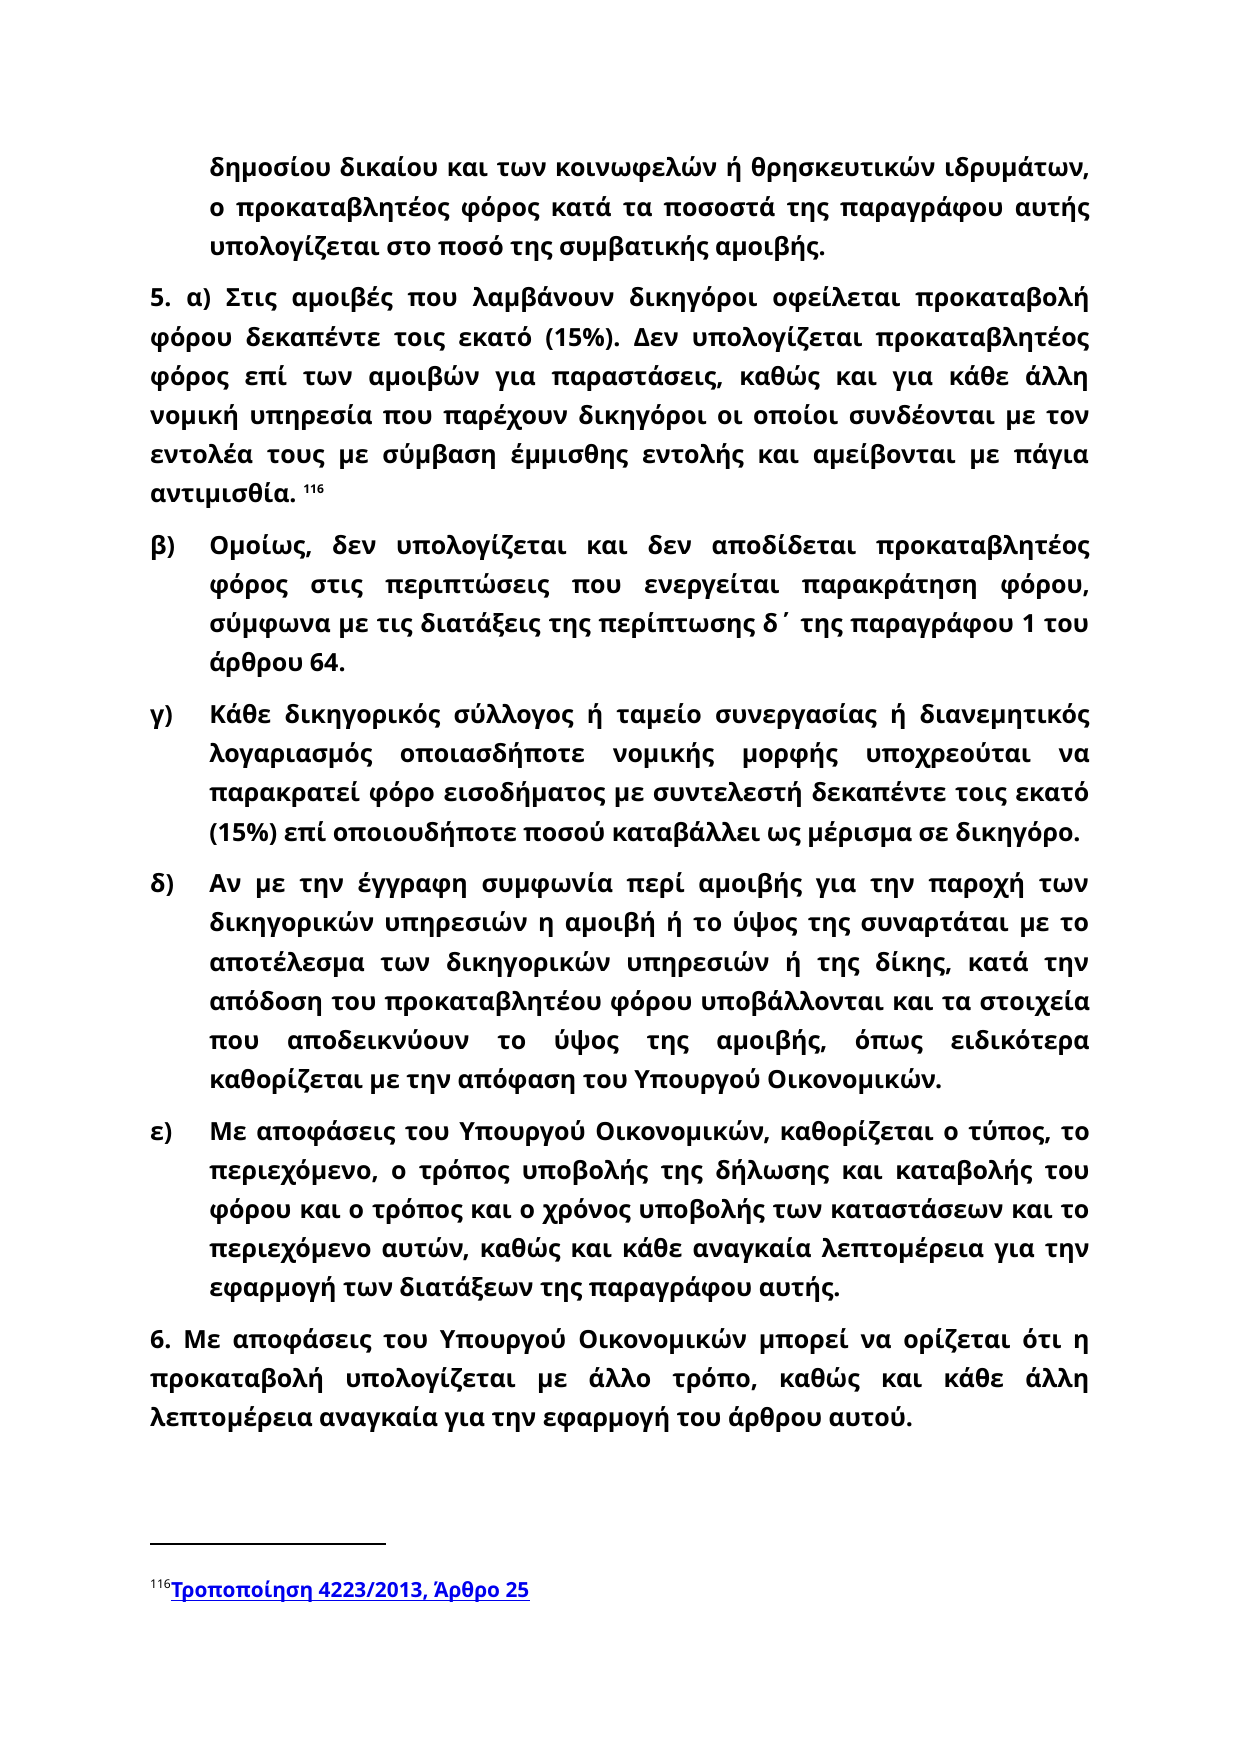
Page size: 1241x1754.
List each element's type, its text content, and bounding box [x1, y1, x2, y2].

text Τροποποίηση 4223/2013, Άρθρο 25 [150, 1576, 1090, 1604]
list β) Ομοίως, δεν υπολογίζεται και δεν αποδίδεται προκαταβλητέος φόρος στις περιπτώσεις που ενεργείται παρακράτηση φόρου, σύμφωνα με τις διατάξεις της περίπτωσης δ΄ της παραγράφου 1 του άρθρου 64. [150, 527, 1090, 679]
list δημοσίου δικαίου και των κοινωφελών ή θρησκευτικών ιδρυμάτων, ο προκαταβλητέος φόρος κατά τα ποσοστά της παραγράφου αυτής υπολογίζεται στο ποσό της συμβατικής αμοιβής. [150, 150, 1090, 262]
list ε) Με αποφάσεις του Υπουργού Οικονομικών, καθορίζεται ο τύπος, το περιεχόμενο, ο τρόπος υποβολής της δήλωσης και καταβολής του φόρου και ο τρόπος και ο χρόνος υποβολής των καταστάσεων και το περιεχόμενο αυτών, καθώς και κάθε αναγκαία λεπτομέρεια για την εφαρμογή των διατάξεων της παραγράφου αυτής. [150, 1113, 1090, 1304]
text 6. Με αποφάσεις του Υπουργού Οικονομικών μπορεί να ορίζεται ότι η προκαταβολή υπολογίζεται με άλλο τρόπο, καθώς και κάθε άλλη λεπτομέρεια αναγκαία για την εφαρμογή του άρθρου αυτού. [150, 1322, 1090, 1434]
text 5. α) Στις αμοιβές που λαμβάνουν δικηγόροι οφείλεται προκαταβολή φόρου δεκαπέντε τοις εκατό (15%). Δεν υπολογίζεται προκαταβλητέος φόρος επί των αμοιβών για παραστάσεις, καθώς και για κάθε άλλη νομική υπηρεσία που παρέχουν δικηγόροι οι οποίοι συνδέονται με τον εντολέα τους με σύμβαση έμμισθης εντολής και αμείβονται με πάγια αντιμισθία. [150, 280, 1090, 510]
list δ) Αν με την έγγραφη συμφωνία περί αμοιβής για την παροχή των δικηγορικών υπηρεσιών η αμοιβή ή το ύψος της συναρτάται με το αποτέλεσμα των δικηγορικών υπηρεσιών ή της δίκης, κατά την απόδοση του προκαταβλητέου φόρου υποβάλλονται και τα στοιχεία που αποδεικνύουν το ύψος της αμοιβής, όπως ειδικότερα καθορίζεται με την απόφαση του Υπουργού Οικονομικών. [150, 866, 1090, 1096]
list γ) Κάθε δικηγορικός σύλλογος ή ταμείο συνεργασίας ή διανεμητικός λογαριασμός οποιασδήποτε νομικής μορφής υποχρεούται να παρακρατεί φόρο εισοδήματος με συντελεστή δεκαπέντε τοις εκατό (15%) επί οποιουδήποτε ποσού καταβάλλει ως μέρισμα σε δικηγόρο. [150, 697, 1090, 848]
